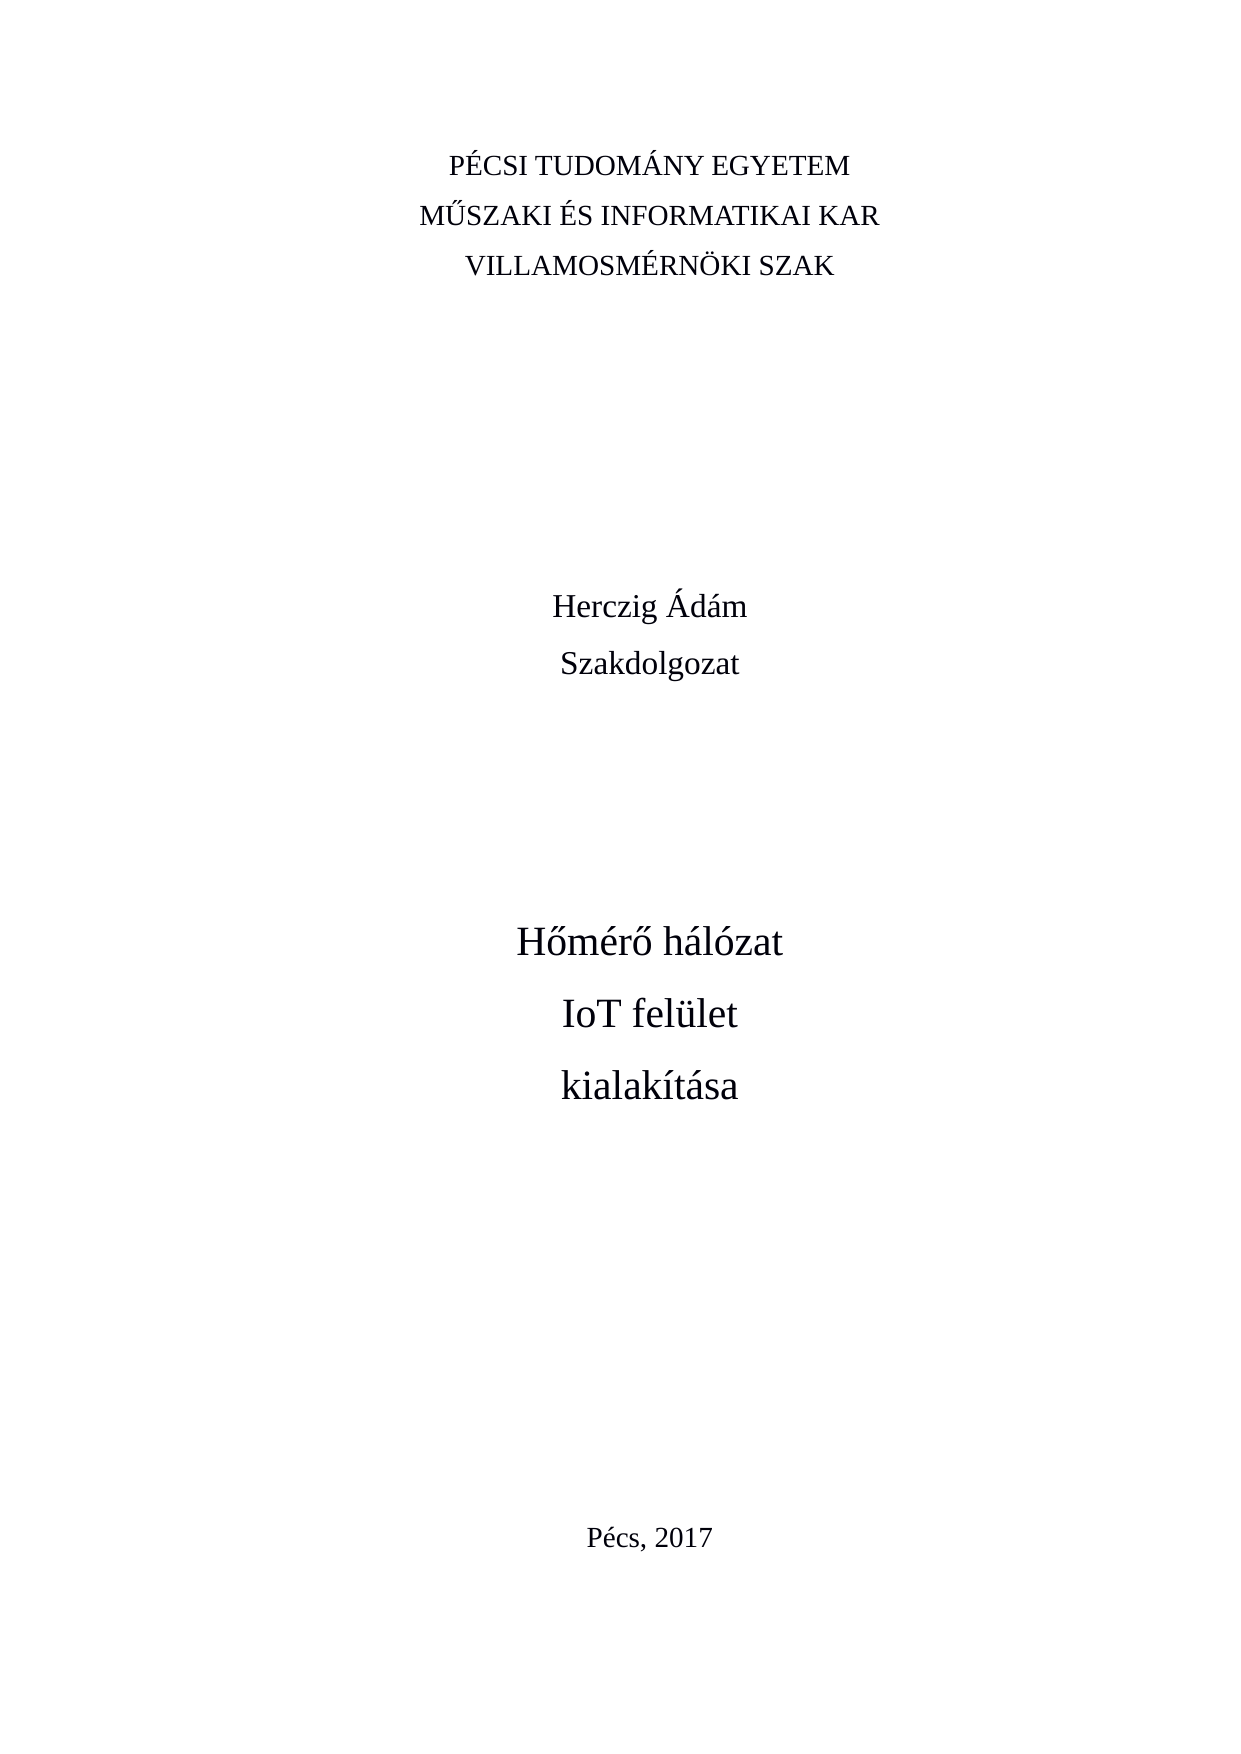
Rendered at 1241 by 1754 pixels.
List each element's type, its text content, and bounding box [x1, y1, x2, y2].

text Pécs, 2017 [177, 1521, 1122, 1554]
text Szakdolgozat [177, 644, 1122, 682]
text VILLAMOSMÉRNÖKI SZAK [177, 248, 1122, 282]
text Hőmérő hálózat [177, 917, 1122, 965]
text kialakítása [177, 1061, 1122, 1108]
text MŰSZAKI ÉS INFORMATIKAI KAR [177, 198, 1122, 232]
text PÉCSI TUDOMÁNY EGYETEM [177, 148, 1122, 181]
text IoT felület [177, 989, 1122, 1037]
text Herczig Ádám [177, 586, 1122, 624]
